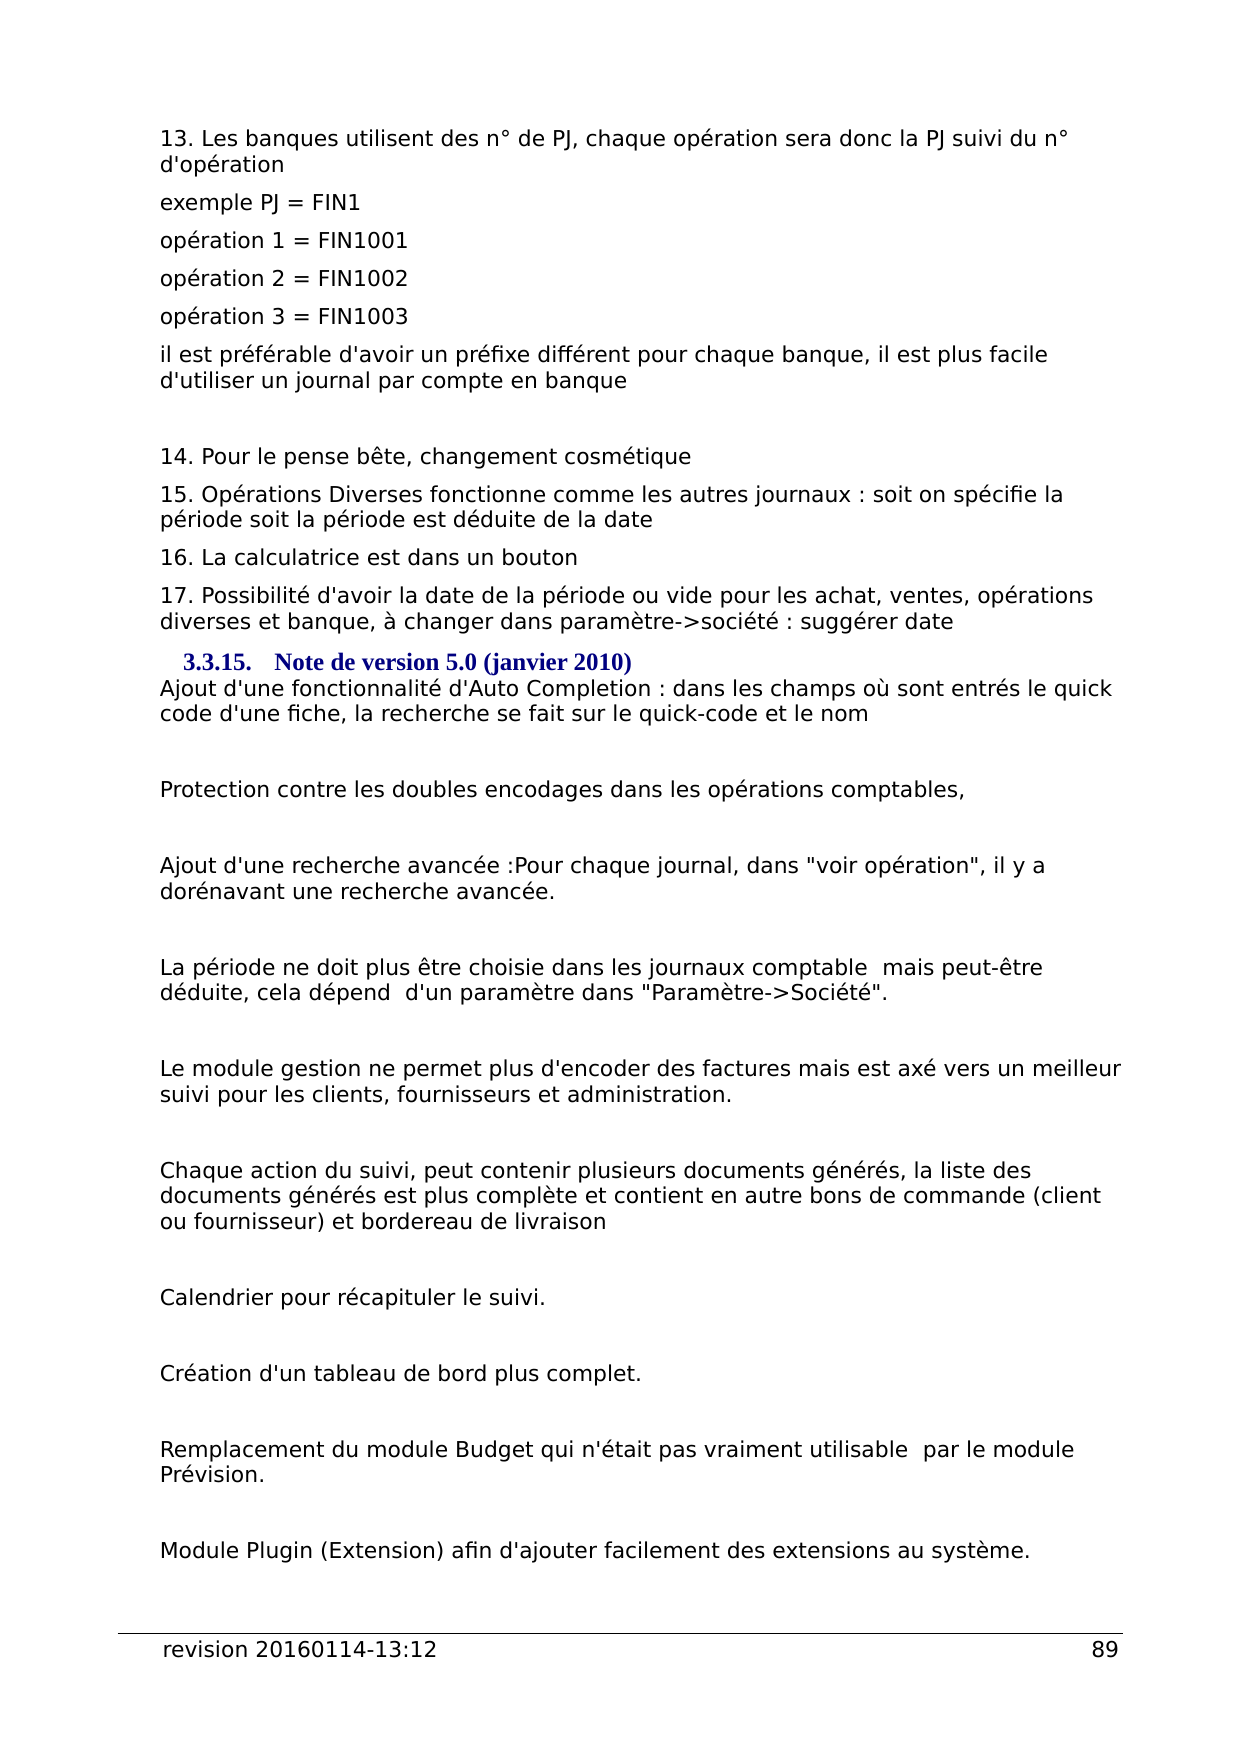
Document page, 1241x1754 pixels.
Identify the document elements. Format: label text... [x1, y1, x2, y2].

text Le module gestion ne permet plus d'encoder des factures mais est axé vers un meilleur suivi pour les clients, fournisseurs et administration. [159, 1056, 1123, 1107]
text 15. Opérations Diverses fonctionne comme les autres journaux : soit on spécifie la période soit la période est déduite de la date [159, 482, 1123, 533]
text Remplacement du module Budget qui n'était pas vraiment utilisable par le module Prévision. [159, 1437, 1123, 1488]
text opération 3 = FIN1003 [159, 304, 1123, 330]
text Ajout d'une fonctionnalité d'Auto Completion : dans les champs où sont entrés le quick code d'une fiche, la recherche se fait sur le quick-code et le nom [159, 676, 1123, 727]
text 16. La calculatrice est dans un bouton [159, 545, 1123, 571]
text Protection contre les doubles encodages dans les opérations comptables, [159, 777, 1123, 803]
text Chaque action du suivi, peut contenir plusieurs documents générés, la liste des documents générés est plus complète et contient en autre bons de commande (client ou fournisseur) et bordereau de livraison [159, 1158, 1123, 1234]
text exemple PJ = FIN1 [159, 190, 1123, 216]
text opération 1 = FIN1001 [159, 228, 1123, 254]
text opération 2 = FIN1002 [159, 266, 1123, 292]
text Calendrier pour récapituler le suivi. [159, 1285, 1123, 1311]
text 13. Les banques utilisent des n° de PJ, chaque opération sera donc la PJ suivi du n° d'opération [159, 127, 1123, 178]
text Ajout d'une recherche avancée :Pour chaque journal, dans "voir opération", il y a dorénavant une recherche avancée. [159, 853, 1123, 904]
text il est préférable d'avoir un préfixe différent pour chaque banque, il est plus facile d'utiliser un journal par compte en banque [159, 342, 1123, 393]
text La période ne doit plus être choisie dans les journaux comptable mais peut-être déduite, cela dépend d'un paramètre dans "Paramètre->Société". [159, 955, 1123, 1006]
text Création d'un tableau de bord plus complet. [159, 1361, 1123, 1387]
text 14. Pour le pense bête, changement cosmétique [159, 444, 1123, 469]
text Module Plugin (Extension) afin d'ajouter facilement des extensions au système. [159, 1539, 1123, 1564]
subtitle Note de version 5.0 (janvier 2010) [177, 647, 1123, 676]
text 17. Possibilité d'avoir la date de la période ou vide pour les achat, ventes, opérations diverses et banque, à changer dans paramètre->société : suggérer date [159, 583, 1123, 634]
